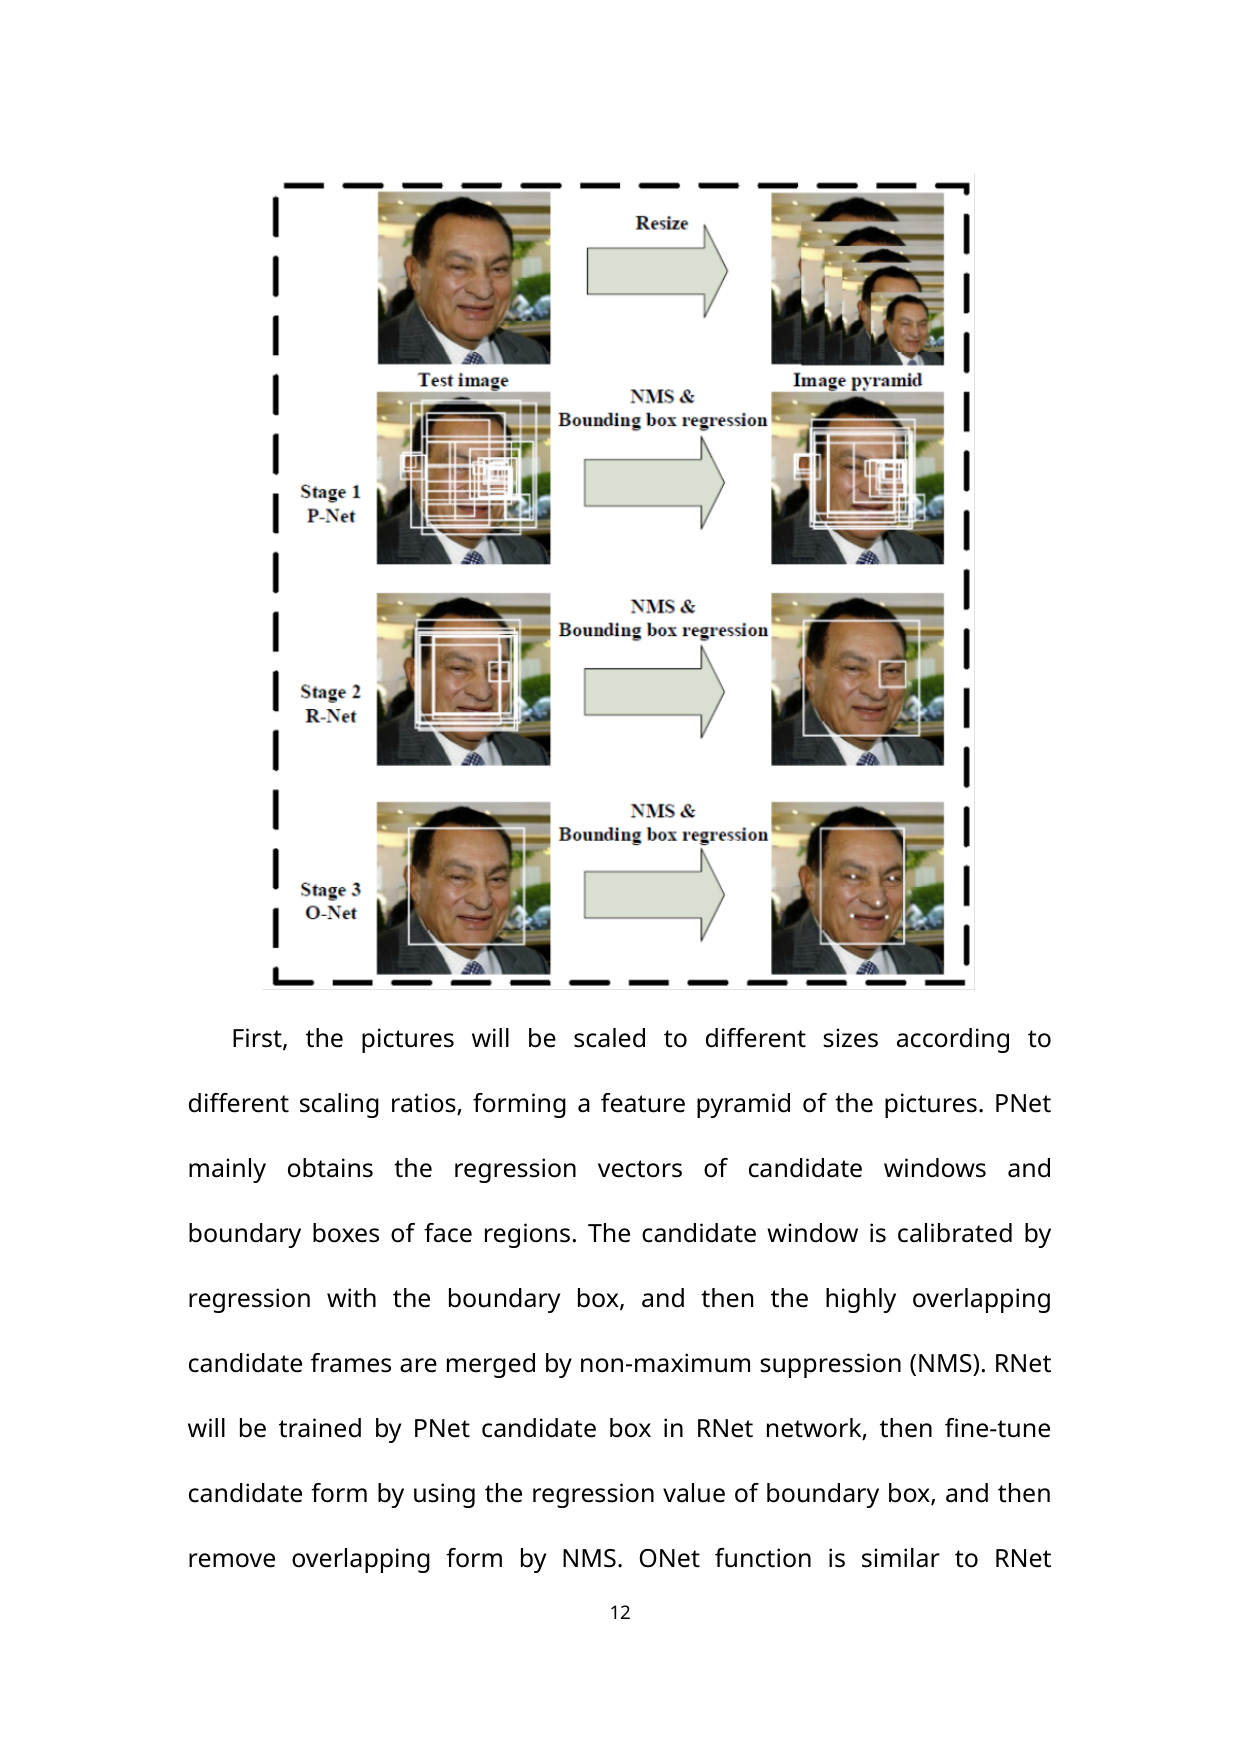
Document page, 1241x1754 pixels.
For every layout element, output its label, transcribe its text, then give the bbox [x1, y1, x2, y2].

text First, the pictures will be scaled to different sizes according to different scaling ratios, forming a feature pyramid of the pictures. PNet mainly obtains the regression vectors of candidate windows and boundary boxes of face regions. The candidate window is calibrated by regression with the boundary box, and then the highly overlapping candidate frames are merged by non-maximum suppression (NMS). RNet will be trained by PNet candidate box in RNet network, then fine-tune candidate form by using the regression value of boundary box, and then remove overlapping form by NMS. ONet function is similar to RNet [187, 1005, 1053, 1590]
picture [262, 173, 976, 991]
